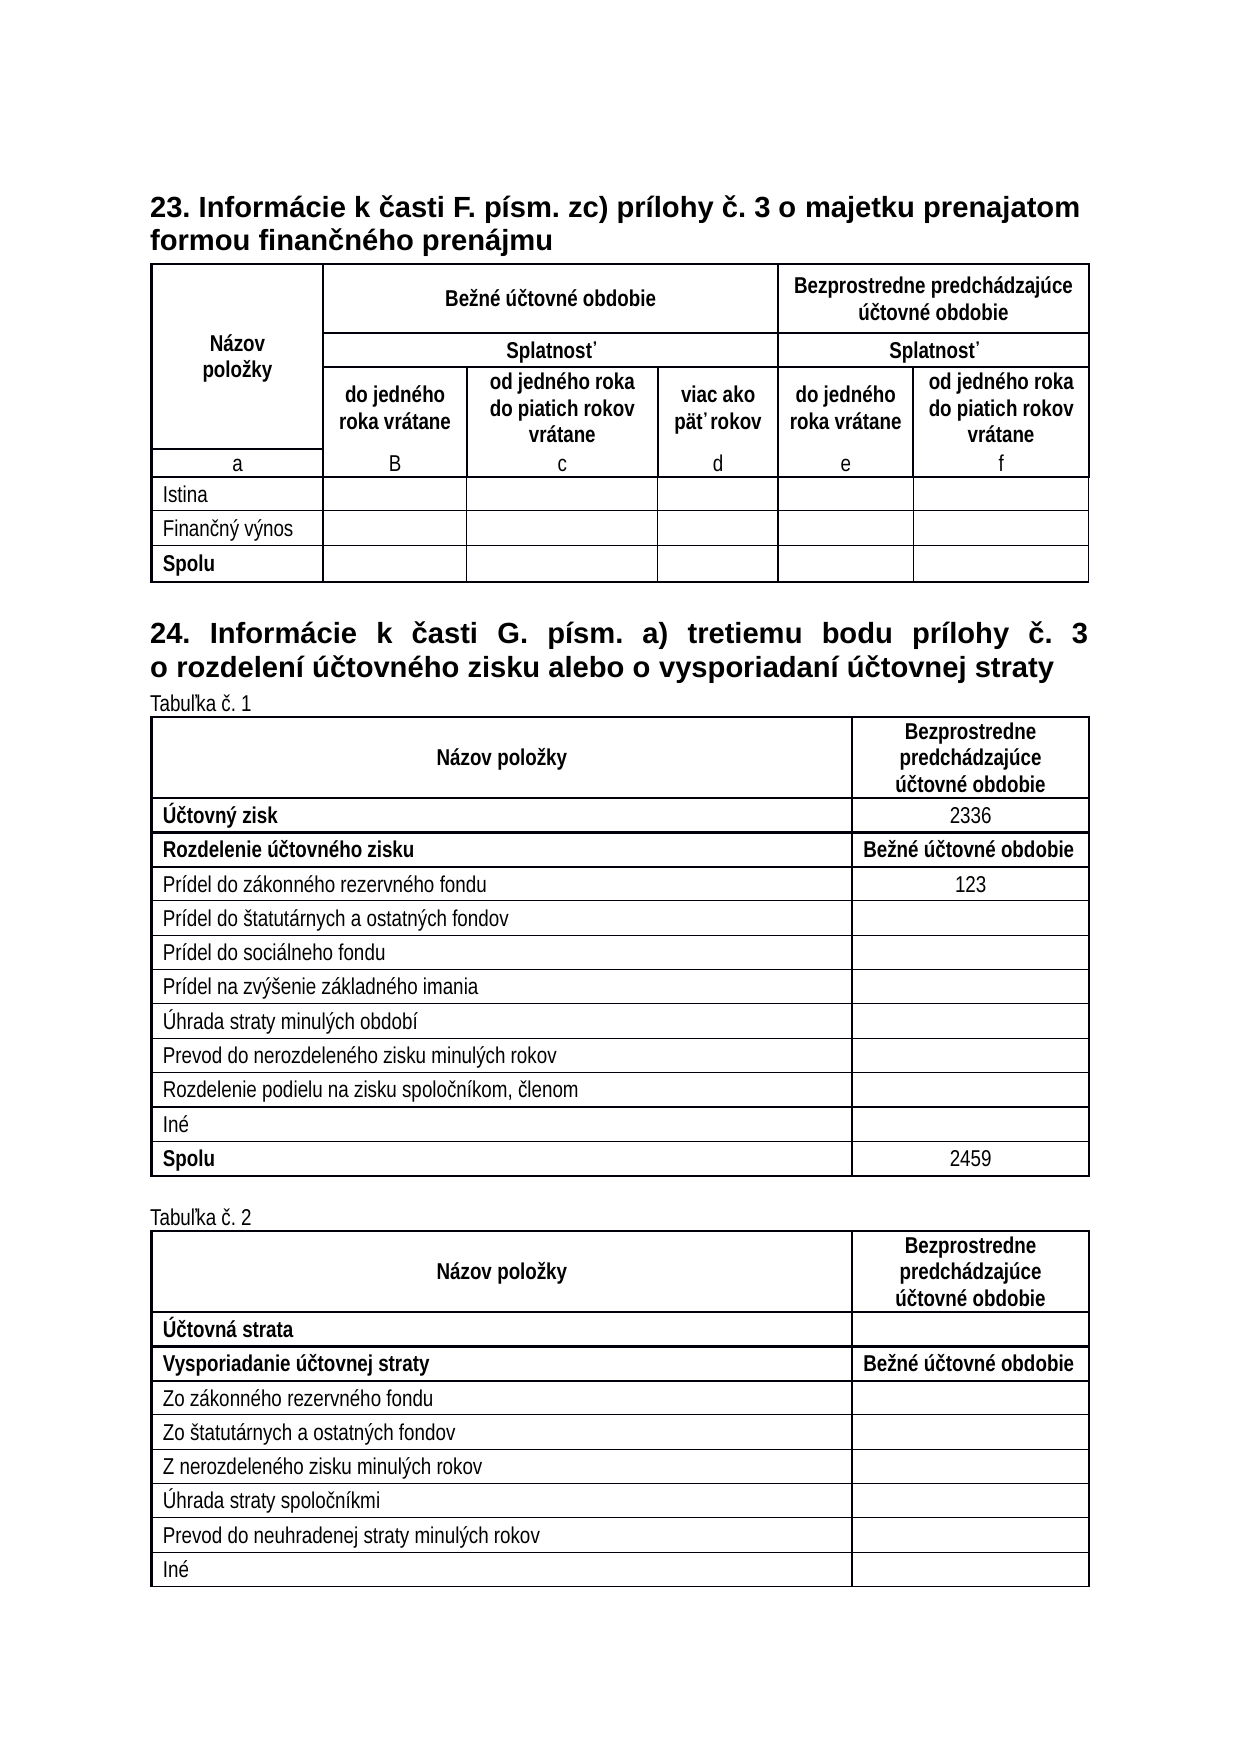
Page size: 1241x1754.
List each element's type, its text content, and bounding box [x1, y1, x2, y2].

table_cell Rozdelenie podielu na zisku spoločníkom, členom [153, 1073, 851, 1106]
table_cell [658, 478, 777, 510]
table_cell Spolu [153, 1142, 851, 1175]
table_cell a [153, 450, 322, 476]
table_cell [324, 546, 466, 581]
table_cell [914, 511, 1088, 544]
table_cell [853, 1073, 1088, 1106]
table_cell B [324, 448, 466, 476]
table_cell Iné [153, 1553, 851, 1586]
table_cell 123 [853, 868, 1088, 900]
subtitle 24. Informácie k časti G. písm. a) tretiemu bodu prílohy č. 3 o rozdelení účtovného zisku alebo o vysporiadaní účtovnej straty [150, 616, 1090, 683]
table_cell Bežné účtovné obdobie [853, 834, 1088, 866]
table_cell [914, 546, 1088, 581]
table_cell [853, 1518, 1088, 1552]
table_cell Úhrada straty minulých období [153, 1004, 851, 1038]
table_cell od jedného roka do piatich rokov vrátane [468, 368, 657, 447]
table_cell 2336 [853, 799, 1088, 831]
table_cell [853, 1004, 1088, 1038]
table_cell [467, 511, 657, 544]
table_header Bežné účtovné obdobie [324, 265, 777, 332]
subtitle 23. Informácie k časti F. písm. zc) prílohy č. 3 o majetku prenajatom formou finančného prenájmu [150, 190, 1090, 257]
table_cell d [659, 448, 777, 476]
table_cell [779, 478, 913, 510]
table_header Názov položky [153, 1232, 851, 1311]
table_cell od jedného roka do piatich rokov vrátane [914, 368, 1088, 447]
text Tabuľka č. 1 [150, 689, 1090, 716]
table_cell [853, 936, 1088, 969]
table_cell [853, 970, 1088, 1003]
table_cell Splatnosť [324, 334, 777, 366]
table_cell Prevod do nerozdeleného zisku minulých rokov [153, 1039, 851, 1072]
table_cell Spolu [153, 546, 322, 581]
table_cell Účtovný zisk [153, 799, 851, 831]
table_cell [853, 1039, 1088, 1072]
table_cell [853, 1484, 1088, 1517]
table_cell Prídel do zákonného rezervného fondu [153, 868, 851, 900]
table_cell Prevod do neuhradenej straty minulých rokov [153, 1518, 851, 1552]
table_cell [324, 478, 466, 510]
table_cell e [779, 448, 912, 476]
table_cell [658, 511, 777, 544]
table_cell c [468, 448, 657, 476]
table_cell [658, 546, 777, 581]
table_cell 2459 [853, 1142, 1088, 1175]
table_cell Splatnosť [779, 334, 1088, 366]
table_header Bezprostredne predchádzajúce účtovné obdobie [853, 1232, 1088, 1311]
table_cell do jedného roka vrátane [324, 368, 466, 447]
table_cell do jedného roka vrátane [779, 368, 912, 447]
table_cell Prídel na zvýšenie základného imania [153, 970, 851, 1003]
table_cell Finančný výnos [153, 511, 322, 544]
table_cell [853, 901, 1088, 934]
table_cell [324, 511, 466, 544]
table_cell [853, 1382, 1088, 1414]
table_cell [853, 1415, 1088, 1448]
table_cell Vysporiadanie účtovnej straty [153, 1348, 851, 1380]
table_cell [779, 546, 913, 581]
table_cell [853, 1108, 1088, 1141]
table_cell [467, 546, 657, 581]
table_cell Bežné účtovné obdobie [853, 1348, 1088, 1380]
table_cell f [914, 448, 1088, 476]
table_cell Istina [153, 478, 322, 510]
table_header Bezprostredne predchádzajúce účtovné obdobie [779, 265, 1088, 332]
table_cell viac ako päť rokov [659, 368, 777, 447]
table_cell [853, 1553, 1088, 1586]
table_cell [467, 478, 657, 510]
text Tabuľka č. 2 [150, 1203, 1090, 1230]
table_cell [853, 1450, 1088, 1483]
table_cell Rozdelenie účtovného zisku [153, 834, 851, 866]
table_cell Zo zákonného rezervného fondu [153, 1382, 851, 1414]
table_cell [779, 511, 913, 544]
table_cell Prídel do sociálneho fondu [153, 936, 851, 969]
table_cell Zo štatutárnych a ostatných fondov [153, 1415, 851, 1448]
table_cell [914, 478, 1088, 510]
table_cell Iné [153, 1108, 851, 1141]
table_header Bezprostredne predchádzajúce účtovné obdobie [853, 718, 1088, 797]
table_cell Prídel do štatutárnych a ostatných fondov [153, 901, 851, 934]
table_cell Z nerozdeleného zisku minulých rokov [153, 1450, 851, 1483]
table_cell Účtovná strata [153, 1313, 851, 1345]
table_header Názov položky [153, 265, 322, 447]
table_cell Úhrada straty spoločníkmi [153, 1484, 851, 1517]
table_header Názov položky [153, 718, 851, 797]
table_cell [853, 1313, 1088, 1345]
